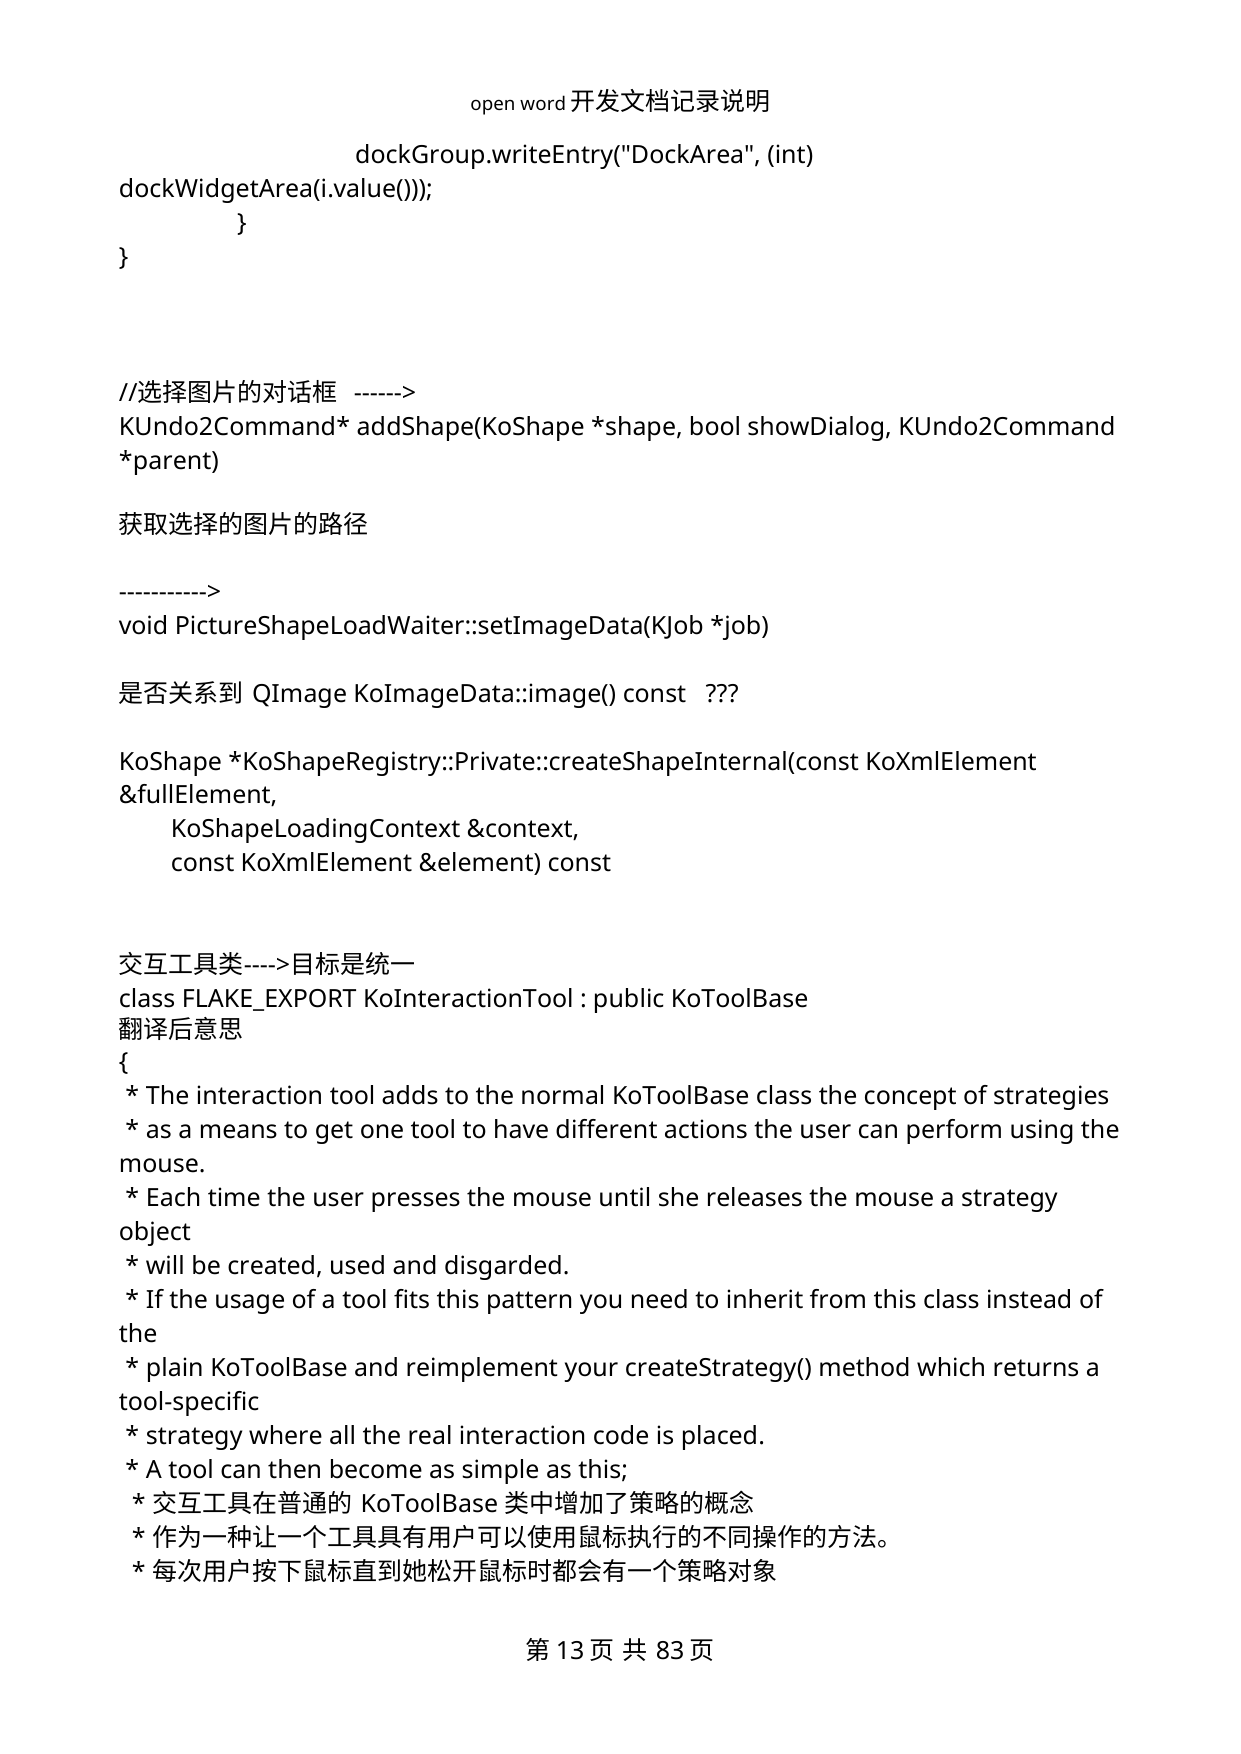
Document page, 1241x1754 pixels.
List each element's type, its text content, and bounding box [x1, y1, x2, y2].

text * plain KoToolBase and reimplement your createStrategy() method which returns a tool-specific [119, 1350, 1121, 1418]
text 交互工具类---->目标是统一 [119, 947, 1121, 981]
text 翻译后意思 [119, 1015, 1121, 1044]
text * A tool can then become as simple as this; [119, 1452, 1121, 1486]
text * 每次用户按下鼠标直到她松开鼠标时都会有一个策略对象 [119, 1553, 1121, 1587]
text KoShape *KoShapeRegistry::Private::createShapeInternal(const KoXmlElement &fullElement, [119, 743, 1121, 811]
text * If the usage of a tool fits this pattern you need to inherit from this class instead of the [119, 1282, 1121, 1350]
text KoShapeLoadingContext &context, [119, 811, 1121, 845]
text * strategy where all the real interaction code is placed. [119, 1418, 1121, 1452]
text 是否关系到 QImage KoImageData::image() const ??? [119, 676, 1121, 709]
text * as a means to get one tool to have different actions the user can perform using the mouse. [119, 1112, 1121, 1180]
text * Each time the user presses the mouse until she releases the mouse a strategy object [119, 1180, 1121, 1248]
text * will be created, used and disgarded. [119, 1248, 1121, 1282]
text 获取选择的图片的路径 [119, 511, 1121, 540]
text * 交互工具在普通的 KoToolBase 类中增加了策略的概念 [119, 1486, 1121, 1519]
text -----------> [119, 574, 1121, 608]
text const KoXmlElement &element) const [119, 845, 1121, 879]
text KUndo2Command* addShape(KoShape *shape, bool showDialog, KUndo2Command *parent) [119, 409, 1121, 477]
text } [119, 239, 1121, 273]
text //选择图片的对话框 ------> [119, 375, 1121, 409]
text * The interaction tool adds to the normal KoToolBase class the concept of strategies [119, 1078, 1121, 1112]
text * 作为一种让一个工具具有用户可以使用鼠标执行的不同操作的方法。 [119, 1519, 1121, 1553]
text void PictureShapeLoadWaiter::setImageData(KJob *job) [119, 608, 1121, 642]
text } [119, 205, 1121, 239]
text class FLAKE_EXPORT KoInteractionTool : public KoToolBase [119, 981, 1121, 1015]
text { [119, 1044, 1121, 1078]
text dockGroup.writeEntry("DockArea", (int) dockWidgetArea(i.value())); [119, 137, 1121, 205]
